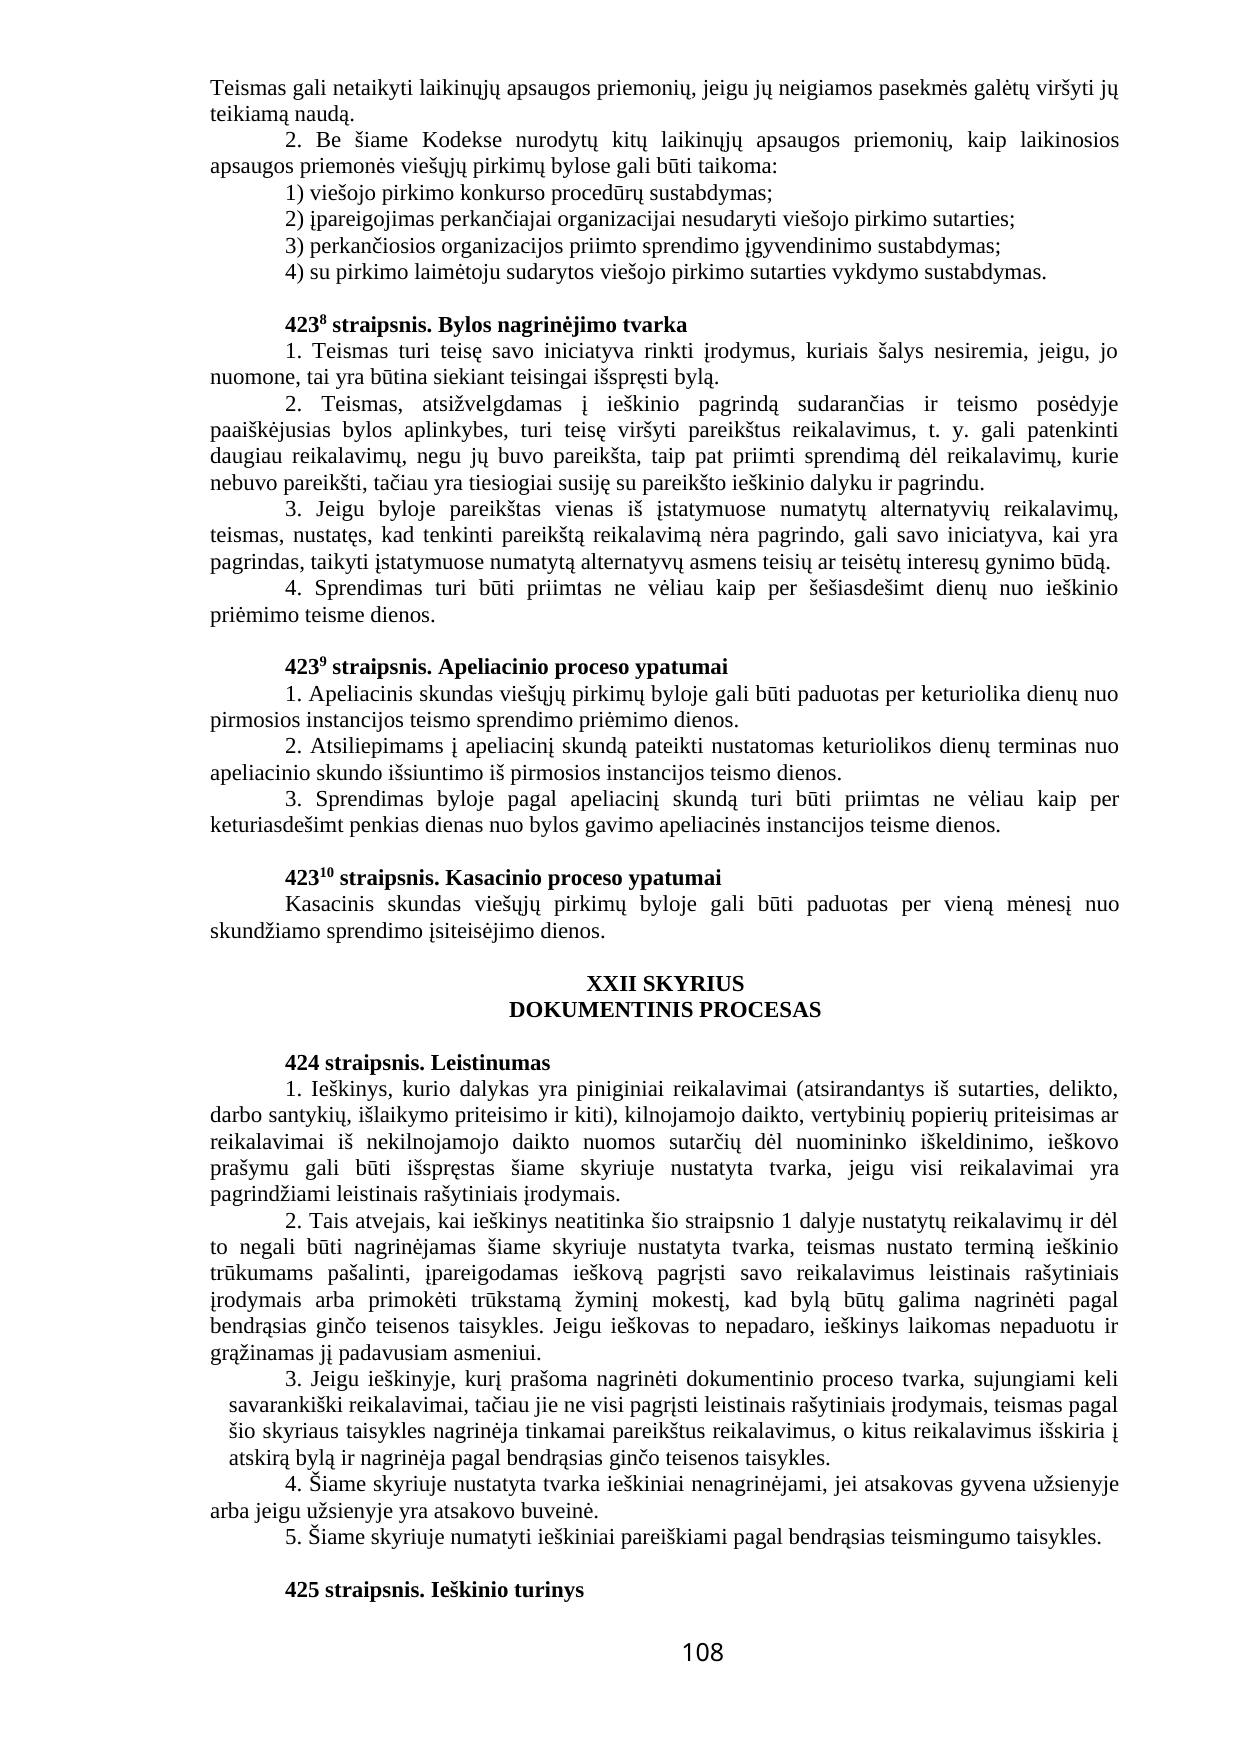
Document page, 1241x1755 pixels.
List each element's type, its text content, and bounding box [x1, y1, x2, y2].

text 3) perkančiosios organizacijos priimto sprendimo įgyvendinimo sustabdymas; [210, 232, 1120, 258]
subtitle dokumentinis procesas [210, 996, 1120, 1022]
text 2. Tais atvejais, kai ieškinys neatitinka šio straipsnio 1 dalyje nustatytų reikalavimų ir dėl to negali būti nagrinėjamas šiame skyriuje nustatyta tvarka, teismas nustato terminą ieškinio trūkumams pašalinti, įpareigodamas ieškovą pagrįsti savo reikalavimus leistinais rašytiniais įrodymais arba primokėti trūkstamą žyminį mokestį, kad bylą būtų galima nagrinėti pagal bendrąsias ginčo teisenos taisykles. Jeigu ieškovas to nepadaro, ieškinys laikomas nepaduotu ir grąžinamas jį padavusiam asmeniui. [210, 1207, 1120, 1365]
text 4238 straipsnis. Bylos nagrinėjimo tvarka [210, 311, 1120, 337]
text Teismas gali netaikyti laikinųjų apsaugos priemonių, jeigu jų neigiamos pasekmės galėtų viršyti jų teikiamą naudą. [210, 73, 1120, 126]
text 3. Jeigu byloje pareikštas vienas iš įstatymuose numatytų alternatyvių reikalavimų, teismas, nustatęs, kad tenkinti pareikštą reikalavimą nėra pagrindo, gali savo iniciatyva, kai yra pagrindas, taikyti įstatymuose numatytą alternatyvų asmens teisių ar teisėtų interesų gynimo būdą. [210, 495, 1120, 574]
text 5. Šiame skyriuje numatyti ieškiniai pareiškiami pagal bendrąsias teismingumo taisykles. [210, 1523, 1120, 1549]
text 4239 straipsnis. Apeliacinio proceso ypatumai [210, 653, 1120, 680]
text 425 straipsnis. Ieškinio turinys [210, 1576, 1120, 1602]
text 1. Ieškinys, kurio dalykas yra piniginiai reikalavimai (atsirandantys iš sutarties, delikto, darbo santykių, išlaikymo priteisimo ir kiti), kilnojamojo daikto, vertybinių popierių priteisimas ar reikalavimai iš nekilnojamojo daikto nuomos sutarčių dėl nuomininko iškeldinimo, ieškovo prašymu gali būti išspręstas šiame skyriuje nustatyta tvarka, jeigu visi reikalavimai yra pagrindžiami leistinais rašytiniais įrodymais. [210, 1075, 1120, 1207]
text 2. Teismas, atsižvelgdamas į ieškinio pagrindą sudarančias ir teismo posėdyje paaiškėjusias bylos aplinkybes, turi teisę viršyti pareikštus reikalavimus, t. y. gali patenkinti daugiau reikalavimų, negu jų buvo pareikšta, taip pat priimti sprendimą dėl reikalavimų, kurie nebuvo pareikšti, tačiau yra tiesiogiai susiję su pareikšto ieškinio dalyku ir pagrindu. [210, 390, 1120, 495]
text 1. Apeliacinis skundas viešųjų pirkimų byloje gali būti paduotas per keturiolika dienų nuo pirmosios instancijos teismo sprendimo priėmimo dienos. [210, 680, 1120, 732]
subtitle XXII SKYRIUS [210, 969, 1120, 996]
text 4. Sprendimas turi būti priimtas ne vėliau kaip per šešiasdešimt dienų nuo ieškinio priėmimo teisme dienos. [210, 574, 1120, 627]
text 1) viešojo pirkimo konkurso procedūrų sustabdymas; [210, 179, 1120, 205]
text 2) įpareigojimas perkančiajai organizacijai nesudaryti viešojo pirkimo sutarties; [210, 205, 1120, 232]
text Kasacinis skundas viešųjų pirkimų byloje gali būti paduotas per vieną mėnesį nuo skundžiamo sprendimo įsiteisėjimo dienos. [210, 891, 1120, 943]
text 2. Be šiame Kodekse nurodytų kitų laikinųjų apsaugos priemonių, kaip laikinosios apsaugos priemonės viešųjų pirkimų bylose gali būti taikoma: [210, 126, 1120, 179]
text 4) su pirkimo laimėtoju sudarytos viešojo pirkimo sutarties vykdymo sustabdymas. [210, 258, 1120, 284]
text 424 straipsnis. Leistinumas [210, 1049, 1120, 1075]
text 2. Atsiliepimams į apeliacinį skundą pateikti nustatomas keturiolikos dienų terminas nuo apeliacinio skundo išsiuntimo iš pirmosios instancijos teismo dienos. [210, 732, 1120, 785]
text 1. Teismas turi teisę savo iniciatyva rinkti įrodymus, kuriais šalys nesiremia, jeigu, jo nuomone, tai yra būtina siekiant teisingai išspręsti bylą. [210, 337, 1120, 390]
text 42310 straipsnis. Kasacinio proceso ypatumai [210, 864, 1120, 891]
text 4. Šiame skyriuje nustatyta tvarka ieškiniai nenagrinėjami, jei atsakovas gyvena užsienyje arba jeigu užsienyje yra atsakovo buveinė. [210, 1470, 1120, 1523]
text 3. Sprendimas byloje pagal apeliacinį skundą turi būti priimtas ne vėliau kaip per keturiasdešimt penkias dienas nuo bylos gavimo apeliacinės instancijos teisme dienos. [210, 785, 1120, 838]
text 3. Jeigu ieškinyje, kurį prašoma nagrinėti dokumentinio proceso tvarka, sujungiami keli savarankiški reikalavimai, tačiau jie ne visi pagrįsti leistinais rašytiniais įrodymais, teismas pagal šio skyriaus taisykles nagrinėja tinkamai pareikštus reikalavimus, o kitus reikalavimus išskiria į atskirą bylą ir nagrinėja pagal bendrąsias ginčo teisenos taisykles. [229, 1365, 1120, 1470]
